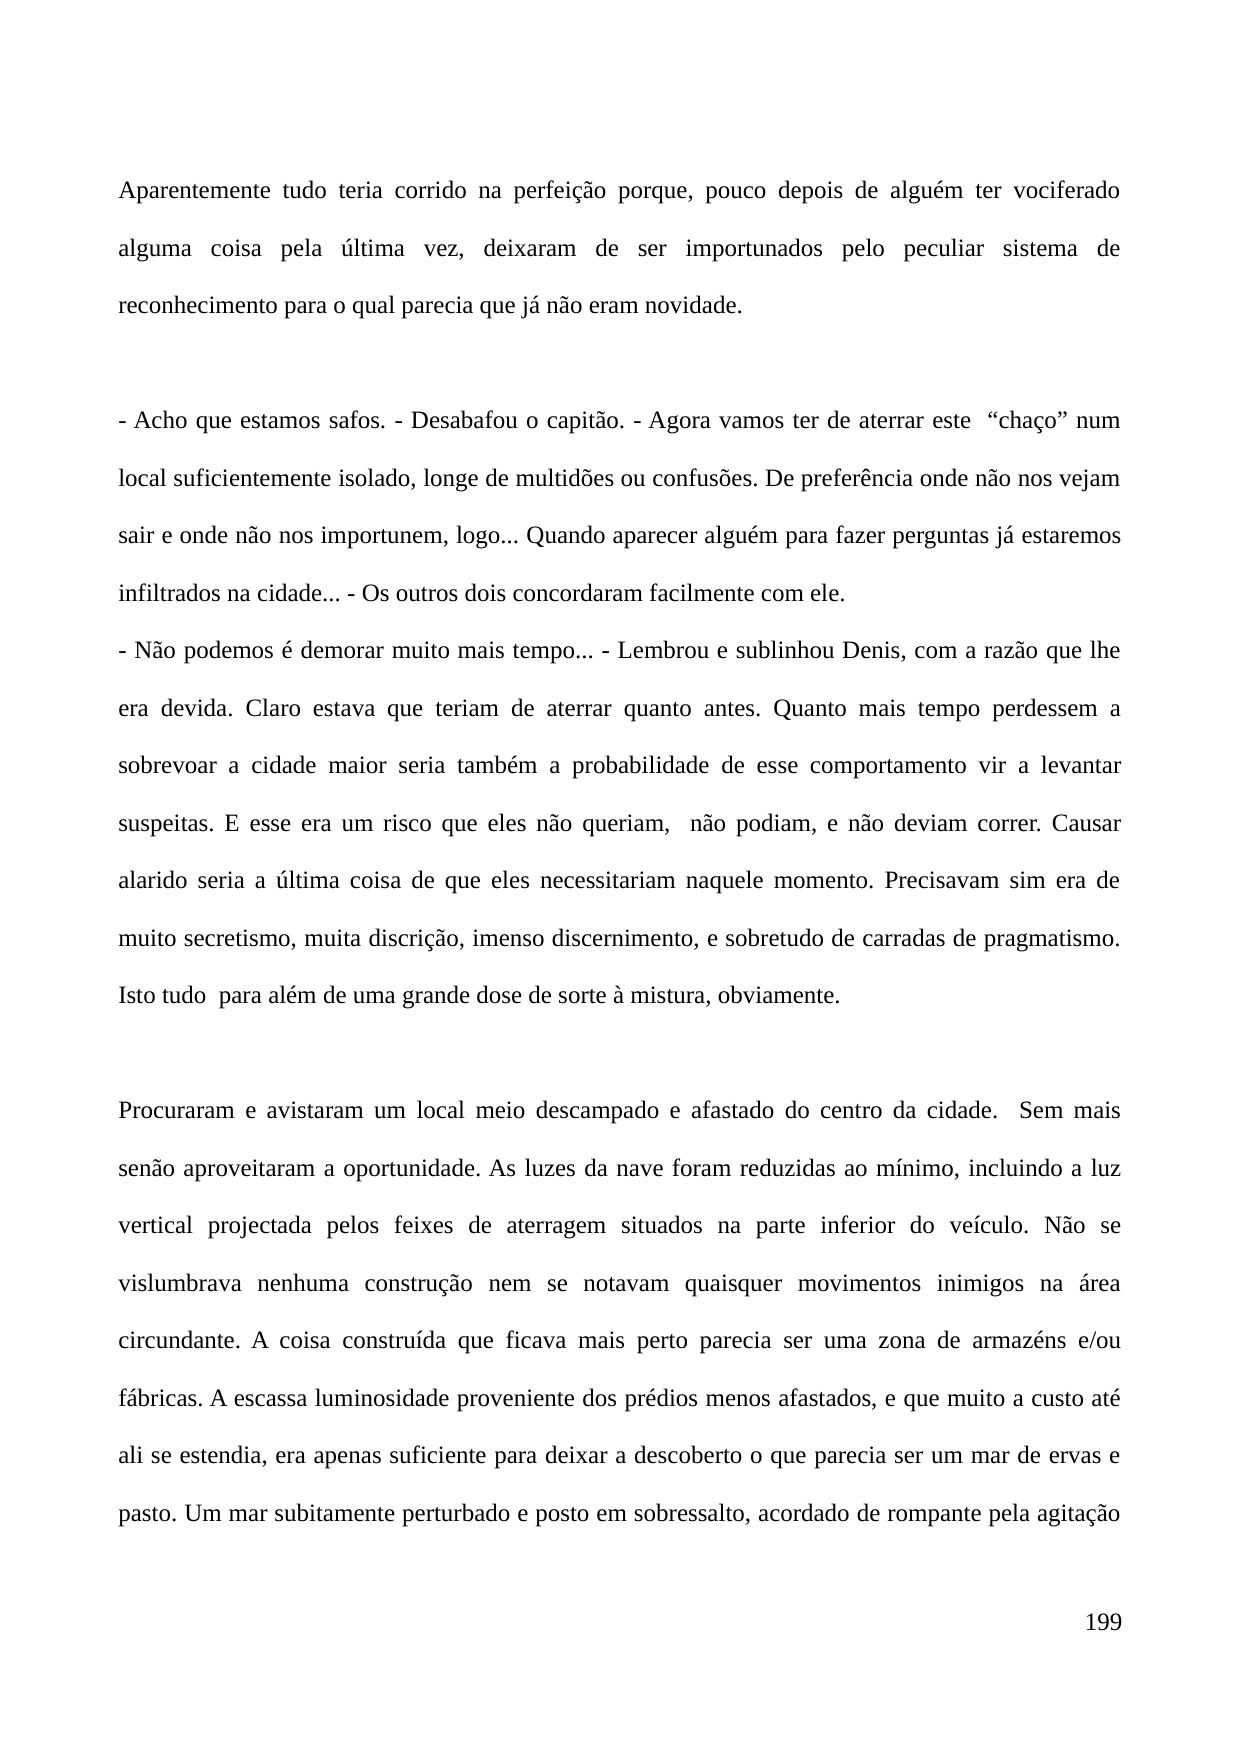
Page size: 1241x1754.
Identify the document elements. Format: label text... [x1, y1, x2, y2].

text - Não podemos é demorar muito mais tempo... - Lembrou e sublinhou Denis, com a razão que lhe era devida. Claro estava que teriam de aterrar quanto antes. Quanto mais tempo perdessem a sobrevoar a cidade maior seria também a probabilidade de esse comportamento vir a levantar suspeitas. E esse era um risco que eles não queriam, não podiam, e não deviam correr. Causar alarido seria a última coisa de que eles necessitariam naquele momento. Precisavam sim era de muito secretismo, muita discrição, imenso discernimento, e sobretudo de carradas de pragmatismo. Isto tudo para além de uma grande dose de sorte à mistura, obviamente. [118, 636, 1122, 1009]
text - Acho que estamos safos. - Desabafou o capitão. - Agora vamos ter de aterrar este “chaço” num local suficientemente isolado, longe de multidões ou confusões. De preferência onde não nos vejam sair e onde não nos importunem, logo... Quando aparecer alguém para fazer perguntas já estaremos infiltrados na cidade... - Os outros dois concordaram facilmente com ele. [118, 406, 1122, 607]
text Procuraram e avistaram um local meio descampado e afastado do centro da cidade. Sem mais senão aproveitaram a oportunidade. As luzes da nave foram reduzidas ao mínimo, incluindo a luz vertical projectada pelos feixes de aterragem situados na parte inferior do veículo. Não se vislumbrava nenhuma construção nem se notavam quaisquer movimentos inimigos na área circundante. A coisa construída que ficava mais perto parecia ser uma zona de armazéns e/ou fábricas. A escassa luminosidade proveniente dos prédios menos afastados, e que muito a custo até ali se estendia, era apenas suficiente para deixar a descoberto o que parecia ser um mar de ervas e pasto. Um mar subitamente perturbado e posto em sobressalto, acordado de rompante pela agitação [118, 1096, 1122, 1527]
text Aparentemente tudo teria corrido na perfeição porque, pouco depois de alguém ter vociferado alguma coisa pela última vez, deixaram de ser importunados pelo peculiar sistema de reconhecimento para o qual parecia que já não eram novidade. [118, 176, 1122, 319]
